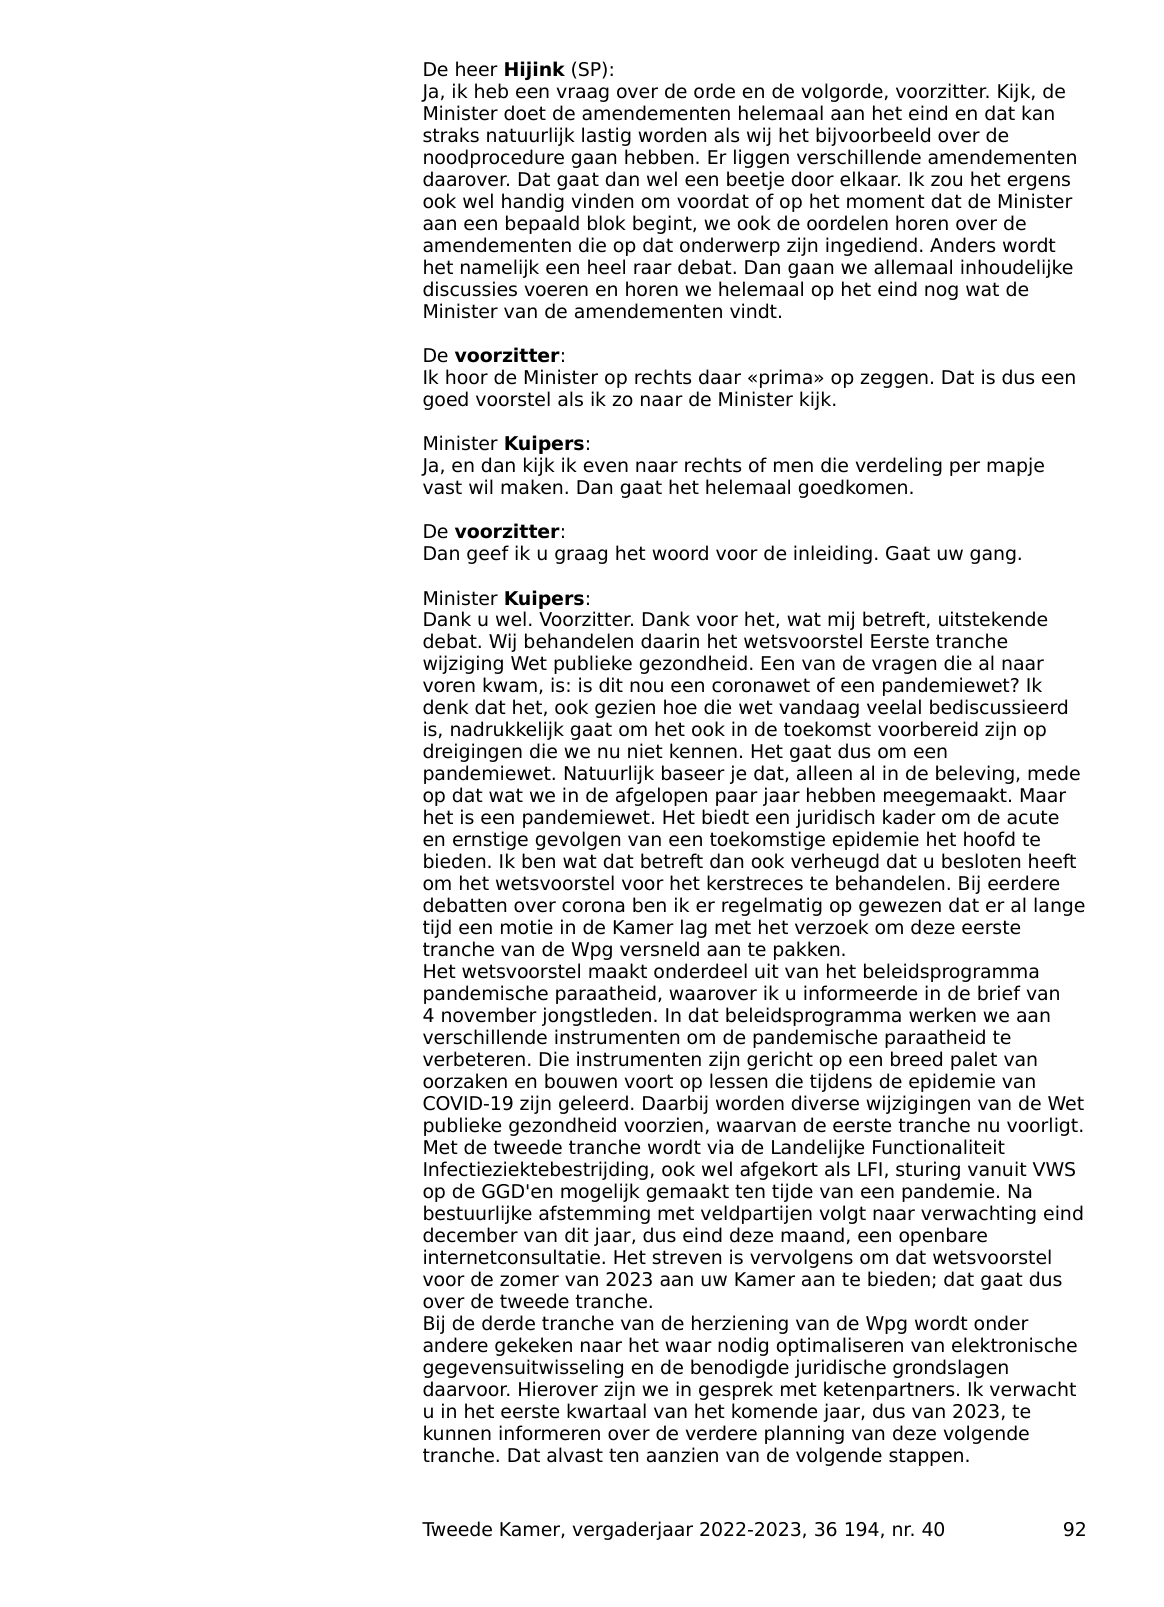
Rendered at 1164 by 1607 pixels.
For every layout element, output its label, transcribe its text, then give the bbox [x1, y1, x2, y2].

text Ja, en dan kijk ik even naar rechts of men die verdeling per mapje vast wil maken. Dan gaat het helemaal goedkomen. [422, 455, 1087, 499]
text Ik hoor de Minister op rechts daar «prima» op zeggen. Dat is dus een goed voorstel als ik zo naar de Minister kijk. [422, 367, 1087, 411]
text Minister Kuipers: [422, 587, 1087, 609]
text De heer Hijink (SP): [422, 59, 1087, 81]
text De voorzitter: [422, 521, 1087, 543]
text Met de tweede tranche wordt via de Landelijke Functionaliteit Infectieziektebestrijding, ook wel afgekort als LFI, sturing vanuit VWS op de GGD'en mogelijk gemaakt ten tijde van een pandemie. Na bestuurlijke afstemming met veldpartijen volgt naar verwachting eind december van dit jaar, dus eind deze maand, een openbare internetconsultatie. Het streven is vervolgens om dat wetsvoorstel voor de zomer van 2023 aan uw Kamer aan te bieden; dat gaat dus over de tweede tranche. [422, 1137, 1087, 1313]
text Minister Kuipers: [422, 433, 1087, 455]
text De voorzitter: [422, 345, 1087, 367]
text Ja, ik heb een vraag over de orde en de volgorde, voorzitter. Kijk, de Minister doet de amendementen helemaal aan het eind en dat kan straks natuurlijk lastig worden als wij het bijvoorbeeld over de noodprocedure gaan hebben. Er liggen verschillende amendementen daarover. Dat gaat dan wel een beetje door elkaar. Ik zou het ergens ook wel handig vinden om voordat of op het moment dat de Minister aan een bepaald blok begint, we ook de oordelen horen over de amendementen die op dat onderwerp zijn ingediend. Anders wordt het namelijk een heel raar debat. Dan gaan we allemaal inhoudelijke discussies voeren en horen we helemaal op het eind nog wat de Minister van de amendementen vindt. [422, 81, 1087, 323]
text Het wetsvoorstel maakt onderdeel uit van het beleidsprogramma pandemische paraatheid, waarover ik u informeerde in de brief van 4 november jongstleden. In dat beleidsprogramma werken we aan verschillende instrumenten om de pandemische paraatheid te verbeteren. Die instrumenten zijn gericht op een breed palet van oorzaken en bouwen voort op lessen die tijdens de epidemie van COVID-19 zijn geleerd. Daarbij worden diverse wijzigingen van de Wet publieke gezondheid voorzien, waarvan de eerste tranche nu voorligt. [422, 961, 1087, 1137]
text Dank u wel. Voorzitter. Dank voor het, wat mij betreft, uitstekende debat. Wij behandelen daarin het wetsvoorstel Eerste tranche wijziging Wet publieke gezondheid. Een van de vragen die al naar voren kwam, is: is dit nou een coronawet of een pandemiewet? Ik denk dat het, ook gezien hoe die wet vandaag veelal bediscussieerd is, nadrukkelijk gaat om het ook in de toekomst voorbereid zijn op dreigingen die we nu niet kennen. Het gaat dus om een pandemiewet. Natuurlijk baseer je dat, alleen al in de beleving, mede op dat wat we in de afgelopen paar jaar hebben meegemaakt. Maar het is een pandemiewet. Het biedt een juridisch kader om de acute en ernstige gevolgen van een toekomstige epidemie het hoofd te bieden. Ik ben wat dat betreft dan ook verheugd dat u besloten heeft om het wetsvoorstel voor het kerstreces te behandelen. Bij eerdere debatten over corona ben ik er regelmatig op gewezen dat er al lange tijd een motie in de Kamer lag met het verzoek om deze eerste tranche van de Wpg versneld aan te pakken. [422, 609, 1087, 961]
text Dan geef ik u graag het woord voor de inleiding. Gaat uw gang. [422, 543, 1087, 565]
text Bij de derde tranche van de herziening van de Wpg wordt onder andere gekeken naar het waar nodig optimaliseren van elektronische gegevensuitwisseling en de benodigde juridische grondslagen daarvoor. Hierover zijn we in gesprek met ketenpartners. Ik verwacht u in het eerste kwartaal van het komende jaar, dus van 2023, te kunnen informeren over de verdere planning van deze volgende tranche. Dat alvast ten aanzien van de volgende stappen. [422, 1313, 1087, 1467]
